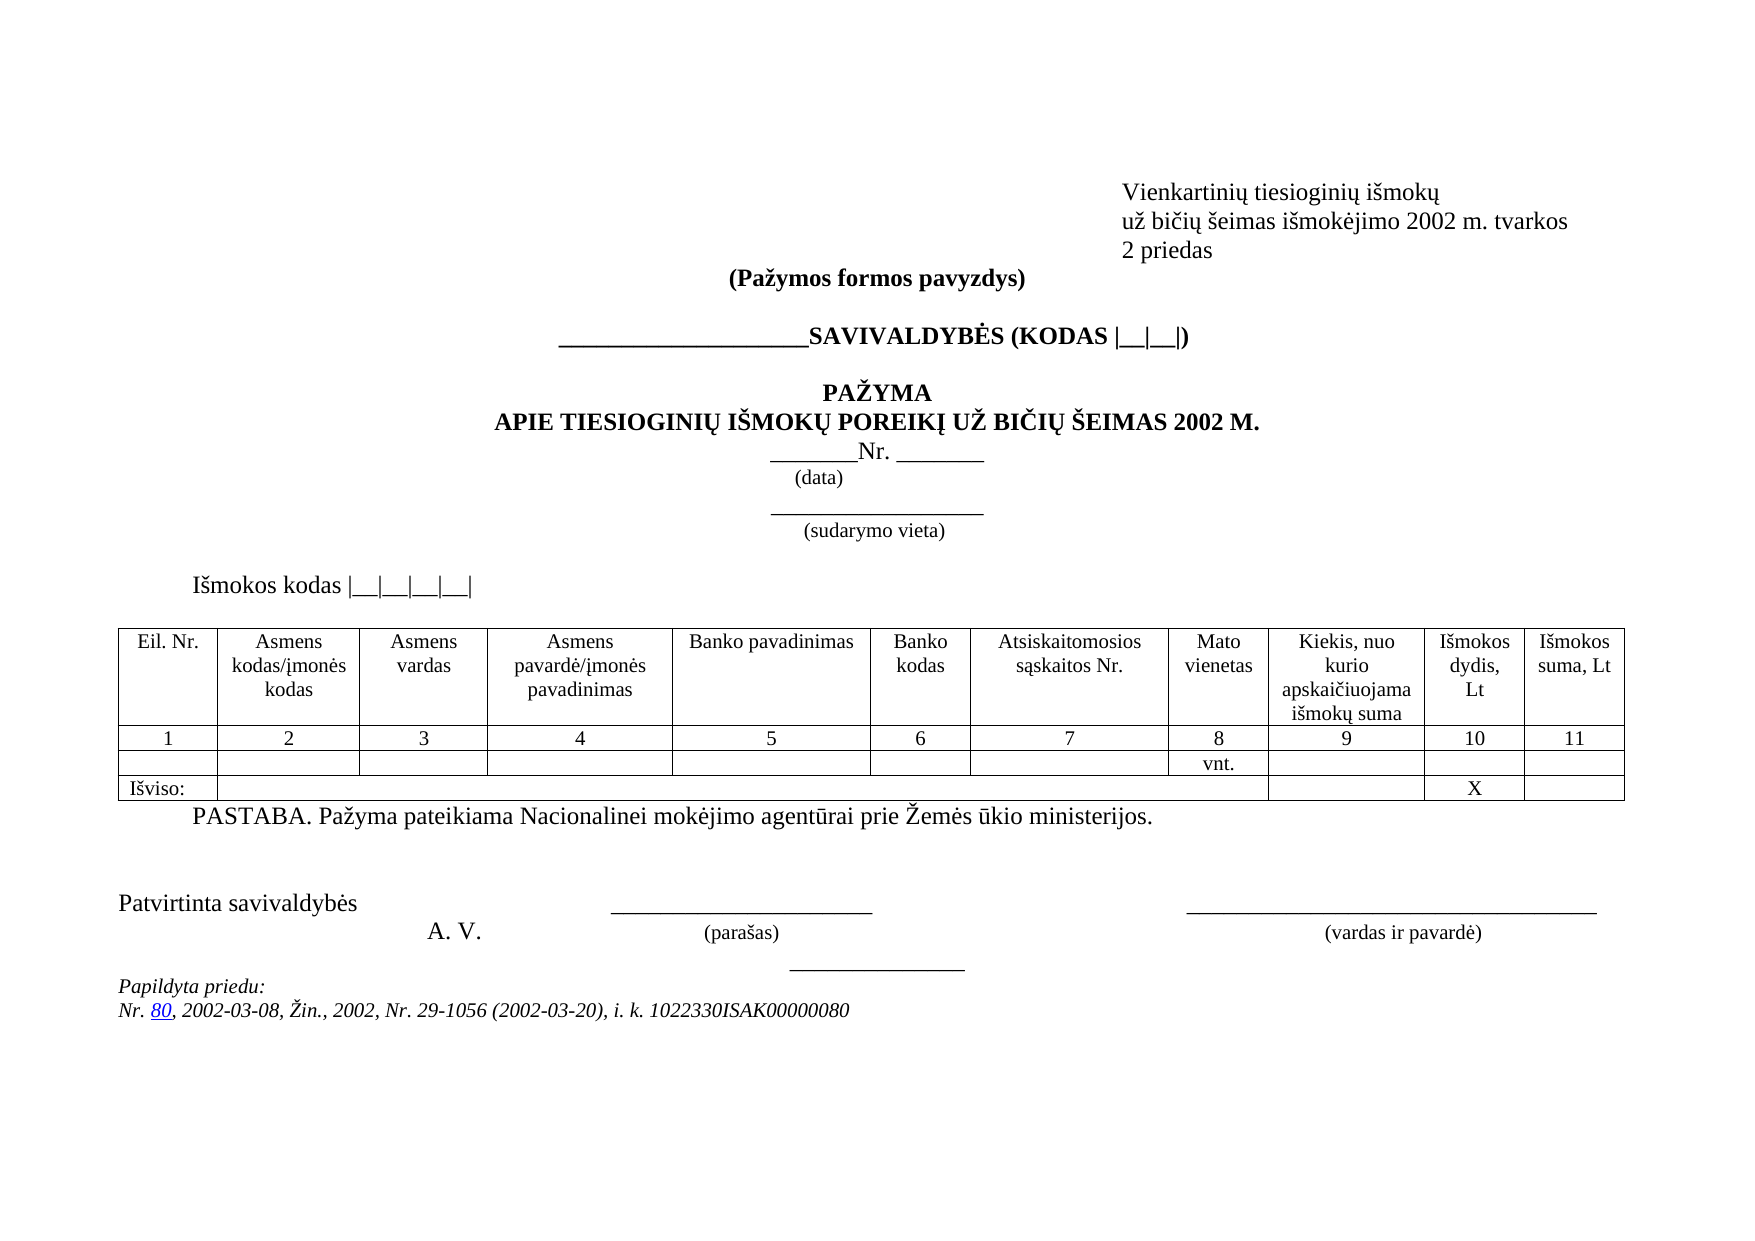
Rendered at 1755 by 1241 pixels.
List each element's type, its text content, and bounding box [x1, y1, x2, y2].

table_header Išmokos suma, Lt [1525, 629, 1624, 725]
table_cell [218, 776, 1268, 800]
table_cell [1269, 751, 1424, 775]
text (sudarymo vieta) [118, 517, 1636, 542]
table_header Asmens vardas [360, 629, 487, 725]
table_cell [1525, 751, 1624, 775]
table_cell 6 [871, 726, 970, 750]
table_cell 1 [119, 726, 217, 750]
text Nr. 80, 2002-03-08, Žin., 2002, Nr. 29-1056 (2002-03-20), i. k. 1022330ISAK00000080 [118, 998, 1636, 1022]
table_cell [871, 751, 970, 775]
text 2 priedas [118, 235, 1636, 263]
table_header Eil. Nr. [119, 629, 217, 725]
text Patvirtinta savivaldybės [118, 888, 1636, 916]
table_cell X [1425, 776, 1524, 800]
table_cell 8 [1169, 726, 1268, 750]
table_header Mato vienetas [1169, 629, 1268, 725]
table_header Kiekis, nuo kurio apskaičiuojama išmokų suma [1269, 629, 1424, 725]
table_cell 10 [1425, 726, 1524, 750]
table_cell [119, 751, 217, 775]
text Vienkartinių tiesioginių išmokų [118, 177, 1636, 206]
table_cell [1525, 776, 1624, 800]
text Papildyta priedu: [118, 974, 1636, 998]
text _________________ [118, 489, 1636, 517]
table_header Banko kodas [871, 629, 970, 725]
table_cell 2 [218, 726, 359, 750]
table_header Asmens pavardė/įmonės pavadinimas [488, 629, 672, 725]
text ____________________SAVIVALDYBĖS (KODAS |__|__|) [118, 321, 1636, 350]
table_header Atsiskaitomosios sąskaitos Nr. [971, 629, 1168, 725]
text APIE TIESIOGINIŲ IŠMOKŲ POREIKĮ UŽ BIČIŲ ŠEIMAS 2002 M. [118, 407, 1636, 436]
table_cell 11 [1525, 726, 1624, 750]
table_cell 4 [488, 726, 672, 750]
table_header Banko pavadinimas [673, 629, 870, 725]
text PASTABA. Pažyma pateikiama Nacionalinei mokėjimo agentūrai prie Žemės ūkio ministerijos. [118, 801, 1636, 830]
table_cell [1425, 751, 1524, 775]
table_cell 9 [1269, 726, 1424, 750]
table_cell vnt. [1169, 751, 1268, 775]
text ______________ [118, 945, 1636, 974]
table_header Asmens kodas/įmonės kodas [218, 629, 359, 725]
text _______Nr. _______ [118, 436, 1636, 465]
table_cell [360, 751, 487, 775]
text (Pažymos formos pavyzdys) [118, 263, 1636, 292]
table_cell 3 [360, 726, 487, 750]
text už bičių šeimas išmokėjimo 2002 m. tvarkos [118, 206, 1636, 235]
table_cell [218, 751, 359, 775]
table_cell 5 [673, 726, 870, 750]
text PAŽYMA [118, 378, 1636, 407]
text Išmokos kodas |__|__|__|__| [118, 570, 1636, 599]
text A. V. (parašas) (vardas ir pavardė) [118, 916, 1636, 945]
table_cell 7 [971, 726, 1168, 750]
table_cell [971, 751, 1168, 775]
table_cell Išviso: [119, 776, 217, 800]
table_cell [488, 751, 672, 775]
table_cell [673, 751, 870, 775]
table_header Išmokos dydis, Lt [1425, 629, 1524, 725]
text (data) [118, 465, 1636, 489]
table_cell [1269, 776, 1424, 800]
